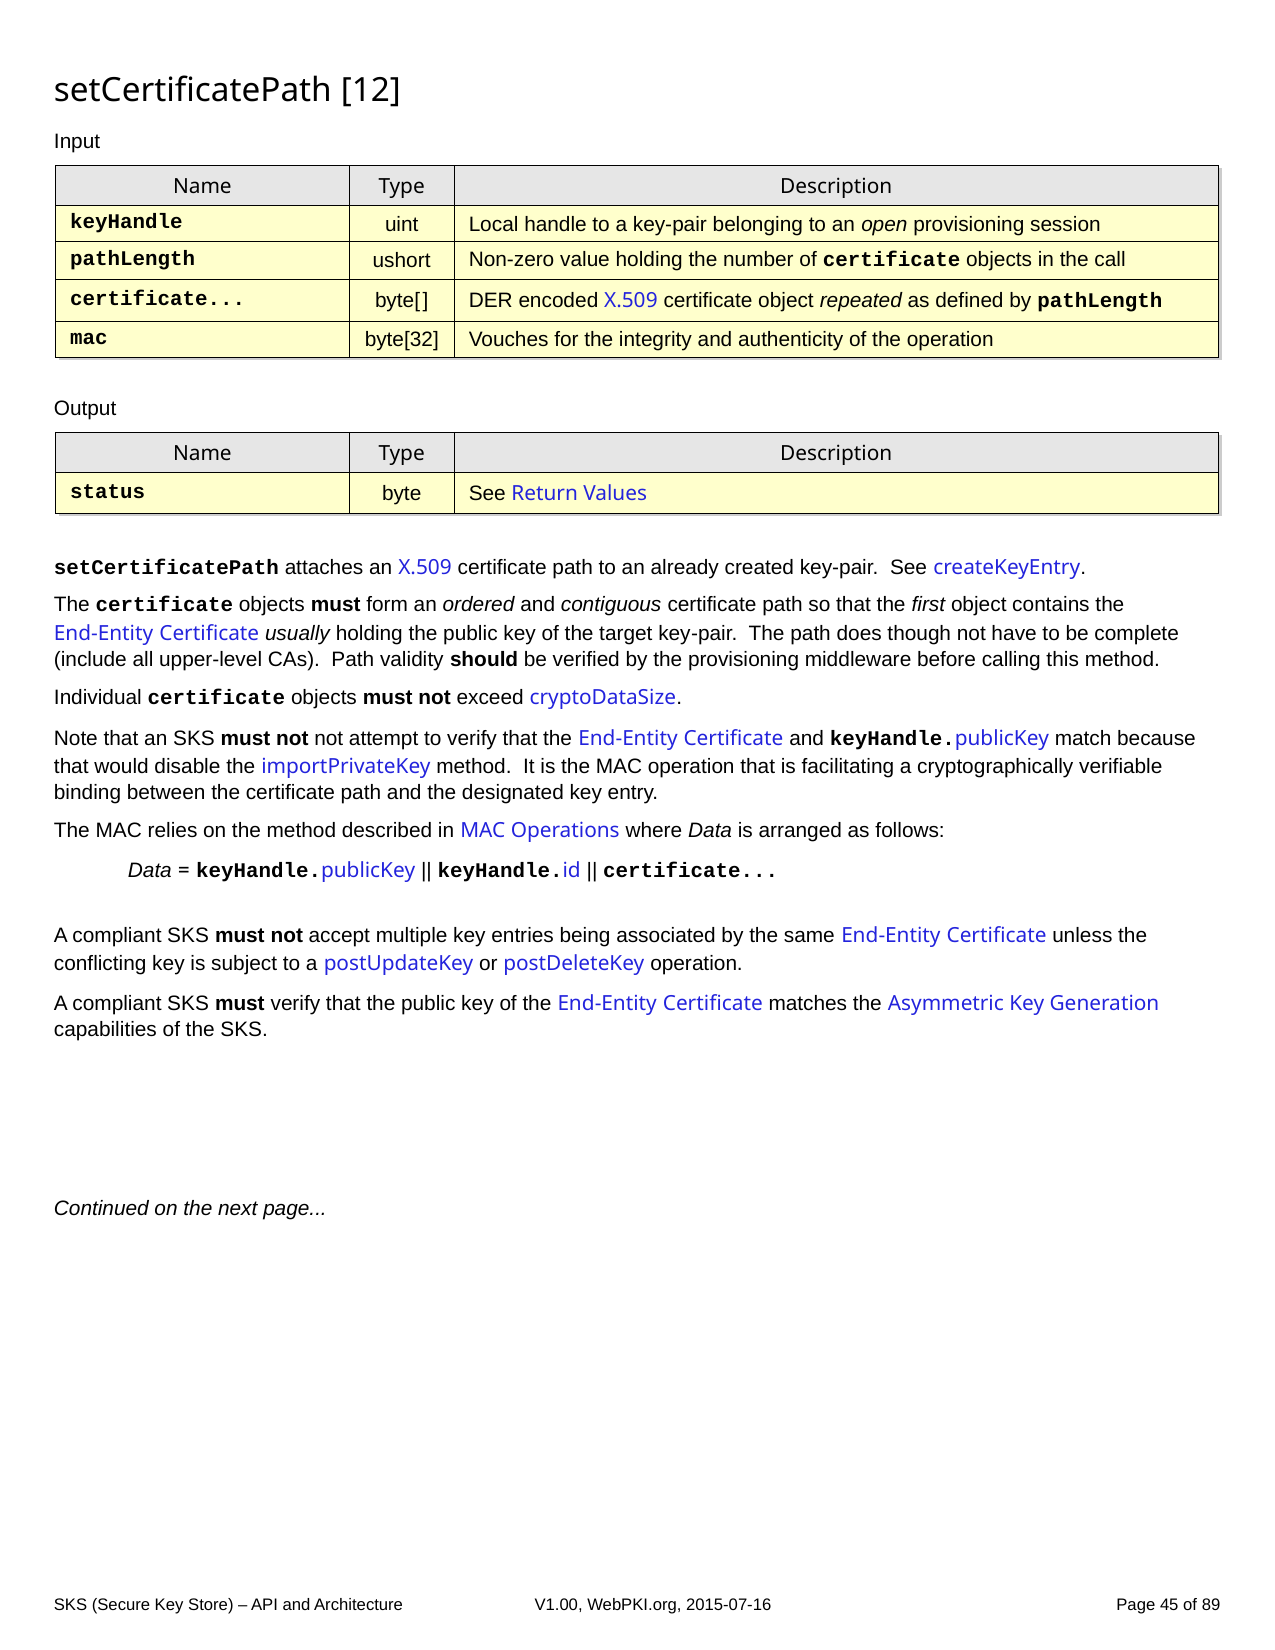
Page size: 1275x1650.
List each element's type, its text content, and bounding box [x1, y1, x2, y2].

table_header Description [455, 166, 1218, 205]
text Continued on the next page... [54, 1196, 1221, 1219]
text Output [54, 396, 1221, 420]
text A compliant SKS must verify that the public key of the End-Entity Certificate matches the Asymmetric Key Generation capabilities of the SKS. [54, 988, 1221, 1041]
table_cell certificate... [56, 280, 349, 321]
text Input [54, 129, 1221, 153]
table_cell ushort [350, 242, 454, 279]
table_cell Vouches for the integrity and authenticity of the operation [455, 322, 1218, 357]
table_header Description [455, 433, 1218, 472]
table_cell byte⁮[32] [350, 322, 454, 357]
table_cell pathLength [56, 242, 349, 279]
table_header Name [56, 166, 349, 205]
table_header Name [56, 433, 349, 472]
text The certificate objects must form an ordered and contiguous certificate path so that the first object contains the End-Entity Certificate usually holding the public key of the target key‑pair. The path does though not have to be complete (include all upper-level CAs). Path validity should be verified by the provisioning middleware before calling this method. [54, 592, 1221, 671]
table_cell See Return Values [455, 473, 1218, 513]
table_cell mac [56, 322, 349, 357]
table_cell keyHandle [56, 206, 349, 241]
text setCertificatePath attaches an X.509 certificate path to an already created key-pair. See createKeyEntry. [54, 552, 1221, 581]
table_cell byte⁮[ ] [350, 280, 454, 321]
table_cell DER encoded X.509 certificate object repeated as defined by pathLength‪‫‬‭‪‏‪‏‎ [455, 280, 1218, 321]
table_cell status [56, 473, 349, 513]
table_cell uint [350, 206, 454, 241]
subtitle setCertificatePath [12] [54, 66, 1221, 111]
table_cell Non-zero value holding the number of certificate objects in the call [455, 242, 1218, 279]
text Note that an SKS must not not attempt to verify that the End-Entity Certificate and keyHandle.publicKey match because that would disable the importPrivateKey method. It is the MAC operation that is facilitating a cryptographically verifiable binding between the certificate path and the designated key entry. [54, 723, 1221, 803]
text A compliant SKS must not accept multiple key entries being associated by the same End-Entity Certificate unless the conflicting key is subject to a postUpdateKey or postDeleteKey operation. [54, 920, 1221, 977]
table_header Type [350, 433, 454, 472]
text The MAC relies on the method described in MAC Operations where Data is arranged as follows: [54, 815, 1221, 844]
text Individual certificate objects must not exceed cryptoDataSize. [54, 682, 1221, 711]
text Data = keyHandle.publicKey || keyHandle.id || certificate... [54, 856, 1221, 884]
table_cell byte [350, 473, 454, 513]
table_cell Local handle to a key-pair belonging to an open provisioning session [455, 206, 1218, 241]
table_header Type [350, 166, 454, 205]
